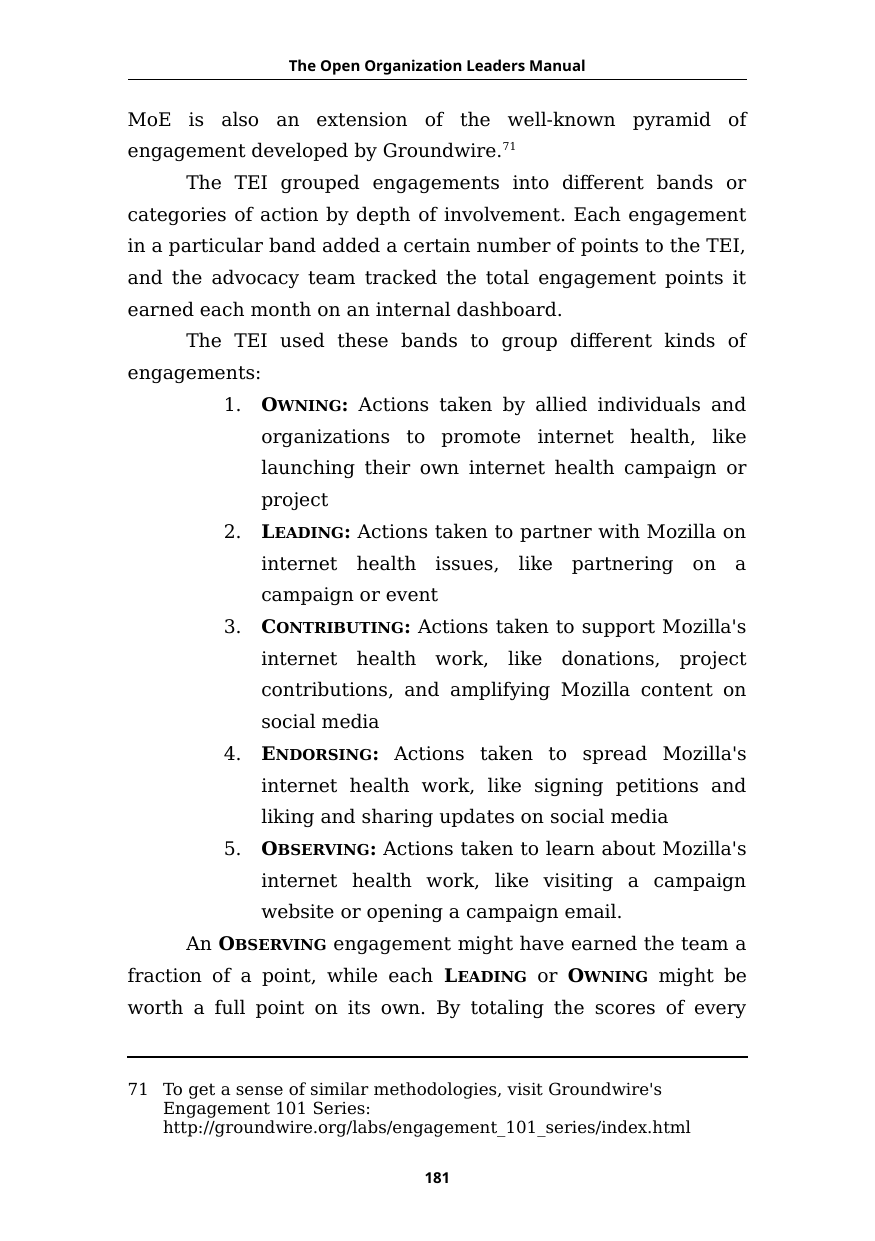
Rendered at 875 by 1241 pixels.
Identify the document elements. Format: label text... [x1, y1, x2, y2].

list Endorsing: Actions taken to spread Mozilla's internet health work, like signing petitions and liking and sharing updates on social media [223, 743, 747, 828]
list Owning: Actions taken by allied individuals and organizations to promote internet health, like launching their own internet health campaign or project [223, 394, 747, 511]
list Leading: Actions taken to partner with Mozilla on internet health issues, like partnering on a campaign or event [223, 521, 747, 606]
list Observing: Actions taken to learn about Mozilla's internet health work, like visiting a campaign website or opening a campaign email. [223, 838, 747, 923]
text To get a sense of similar methodologies, visit Groundwire's Engagement 101 Series: http://groundwire.org/labs/engagement_101_series/index.html [127, 1079, 747, 1138]
text MoE is also an extension of the well-known pyramid of engagement developed by Groundwire. [127, 109, 747, 162]
text The TEI grouped engagements into different bands or categories of action by depth of involvement. Each engagement in a particular band added a certain number of points to the TEI, and the advocacy team tracked the total engagement points it earned each month on an internal dashboard. [127, 172, 747, 321]
list Contributing: Actions taken to support Mozilla's internet health work, like donations, project contributions, and amplifying Mozilla content on social media [223, 616, 747, 733]
text The TEI used these bands to group different kinds of engagements: [127, 330, 747, 384]
text An Observing engagement might have earned the team a fraction of a point, while each Leading or Owning might be worth a full point on its own. By totaling the scores of every [127, 933, 747, 1019]
